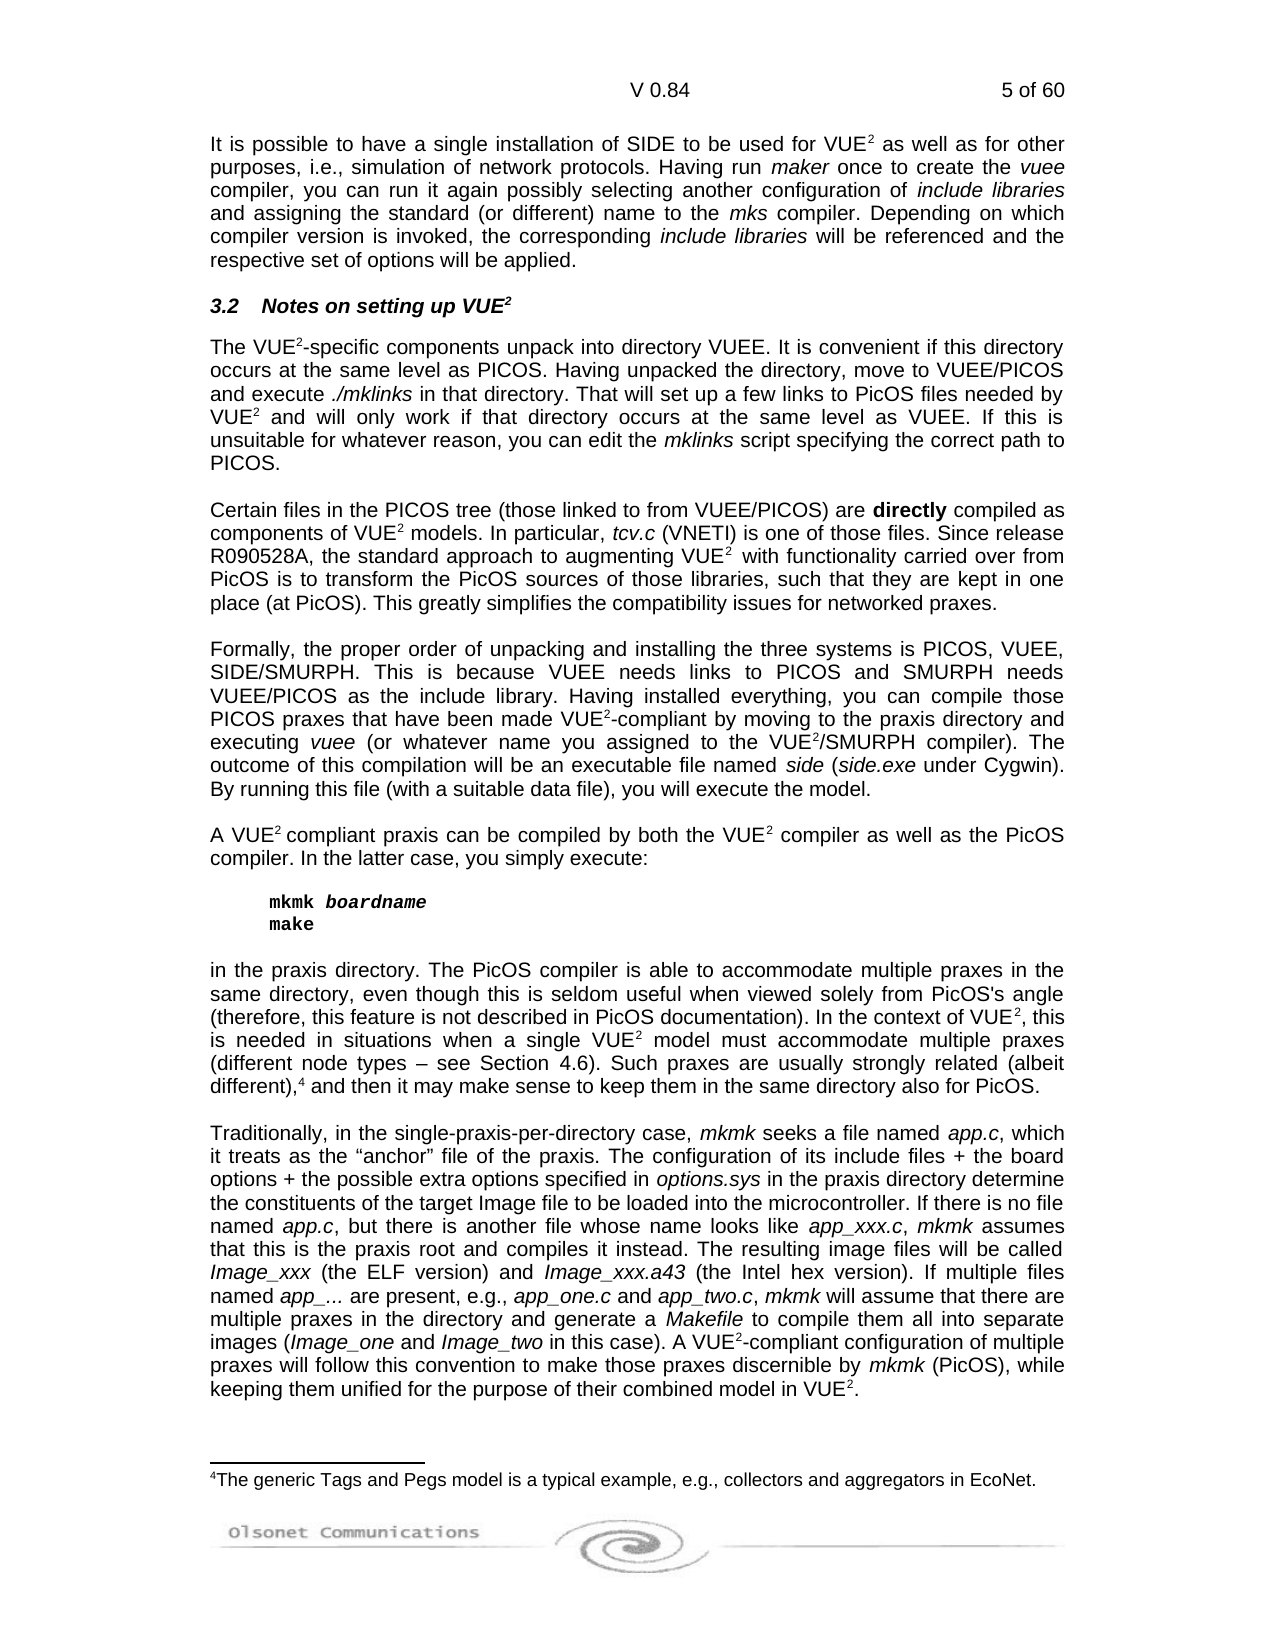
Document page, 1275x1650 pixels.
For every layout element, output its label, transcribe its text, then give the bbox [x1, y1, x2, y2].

subtitle Notes on setting up VUE2 [210, 295, 1065, 318]
text The VUE2-specific components unpack into directory VUEE. It is convenient if this directory occurs at the same level as PICOS. Having unpacked the directory, move to VUEE/PICOS and execute ./mklinks in that directory. That will set up a few links to PicOS files needed by VUE2 and will only work if that directory occurs at the same level as VUEE. If this is unsuitable for whatever reason, you can edit the mklinks script specifying the correct path to PICOS. [210, 336, 1065, 475]
text Formally, the proper order of unpacking and installing the three systems is PICOS, VUEE, SIDE/SMURPH. This is because VUEE needs links to PICOS and SMURPH needs VUEE/PICOS as the include library. Having installed everything, you can compile those PICOS praxes that have been made VUE2-compliant by moving to the praxis directory and executing vuee (or whatever name you assigned to the VUE2/SMURPH compiler). The outcome of this compilation will be an executable file named side (side.exe under Cygwin). By running this file (with a suitable data file), you will execute the model. [210, 638, 1065, 800]
text The generic Tags and Pegs model is a typical example, e.g., collectors and aggregators in EcoNet. [210, 1469, 1065, 1490]
text make [269, 914, 1065, 936]
text mkmk boardname [269, 893, 1065, 914]
text A VUE2 compliant praxis can be compiled by both the VUE2 compiler as well as the PicOS compiler. In the latter case, you simply execute: [210, 823, 1065, 870]
text in the praxis directory. The PicOS compiler is able to accommodate multiple praxes in the same directory, even though this is seldom useful when viewed solely from PicOS's angle (therefore, this feature is not described in PicOS documentation). In the context of VUE2, this is needed in situations when a single VUE2 model must accommodate multiple praxes (different node types – see Section 4.6). Such praxes are usually strongly related (albeit different), and then it may make sense to keep them in the same directory also for PicOS. [210, 959, 1065, 1098]
picture [210, 1504, 1065, 1596]
text Certain files in the PICOS tree (those linked to from VUEE/PICOS) are directly compiled as components of VUE2 models. In particular, tcv.c (VNETI) is one of those files. Since release R090528A, the standard approach to augmenting VUE2 with functionality carried over from PicOS is to transform the PicOS sources of those libraries, such that they are kept in one place (at PicOS). This greatly simplifies the compatibility issues for networked praxes. [210, 498, 1065, 614]
text Traditionally, in the single-praxis-per-directory case, mkmk seeks a file named app.c, which it treats as the “anchor” file of the praxis. The configuration of its include files + the board options + the possible extra options specified in options.sys in the praxis directory determine the constituents of the target Image file to be loaded into the microcontroller. If there is no file named app.c, but there is another file whose name looks like app_xxx.c, mkmk assumes that this is the praxis root and compiles it instead. The resulting image files will be called Image_xxx (the ELF version) and Image_xxx.a43 (the Intel hex version). If multiple files named app_... are present, e.g., app_one.c and app_two.c, mkmk will assume that there are multiple praxes in the directory and generate a Makefile to compile them all into separate images (Image_one and Image_two in this case). A VUE2-compliant configuration of multiple praxes will follow this convention to make those praxes discernible by mkmk (PicOS), while keeping them unified for the purpose of their combined model in VUE2. [210, 1122, 1065, 1400]
text It is possible to have a single installation of SIDE to be used for VUE2 as well as for other purposes, i.e., simulation of network protocols. Having run maker once to create the vuee compiler, you can run it again possibly selecting another configuration of include libraries and assigning the standard (or different) name to the mks compiler. Depending on which compiler version is invoked, the corresponding include libraries will be referenced and the respective set of options will be applied. [210, 132, 1065, 272]
